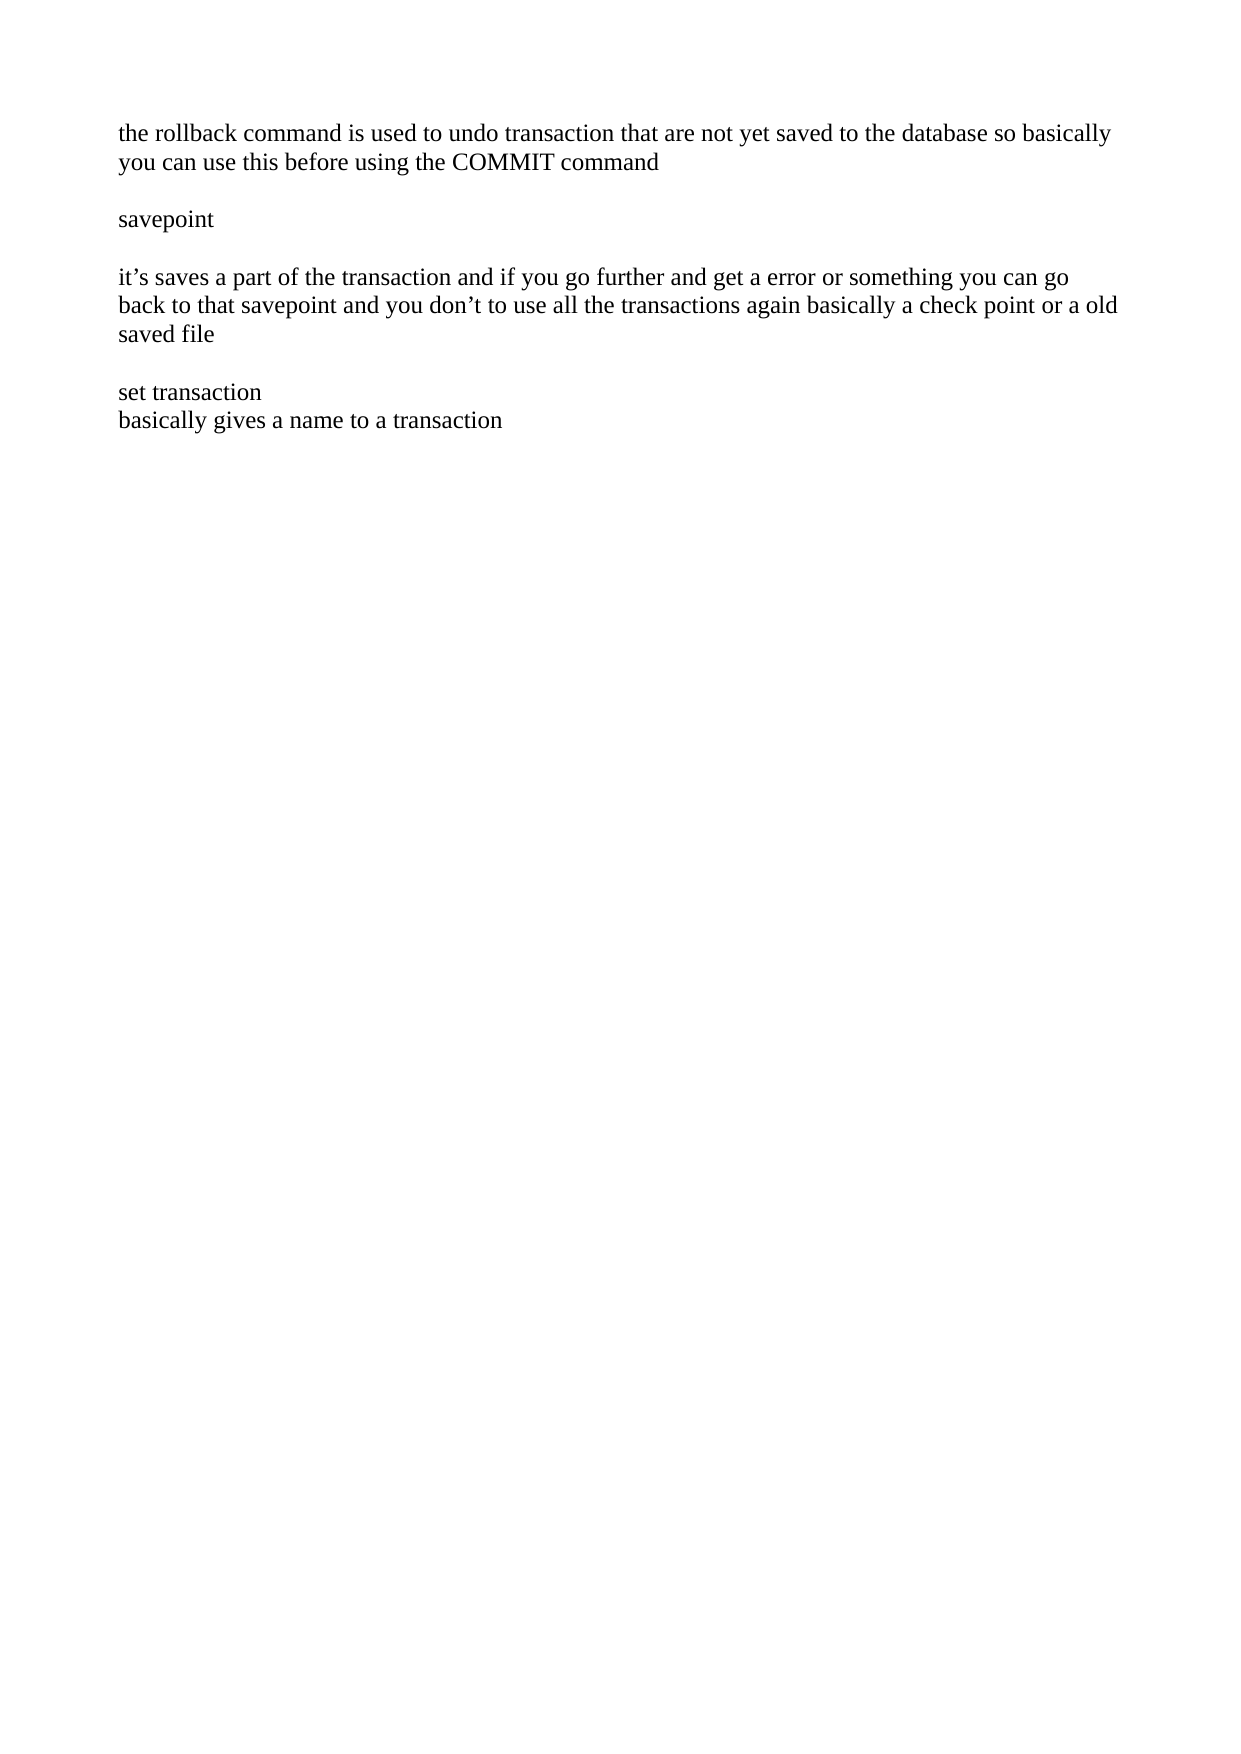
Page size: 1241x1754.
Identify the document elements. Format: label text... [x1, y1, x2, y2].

text set transaction [118, 377, 1122, 406]
text it’s saves a part of the transaction and if you go further and get a error or something you can go back to that savepoint and you don’t to use all the transactions again basically a check point or a old saved file [118, 262, 1122, 348]
text basically gives a name to a transaction [118, 406, 1122, 434]
text savepoint [118, 204, 1122, 233]
text the rollback command is used to undo transaction that are not yet saved to the database so basically you can use this before using the COMMIT command [118, 118, 1122, 176]
